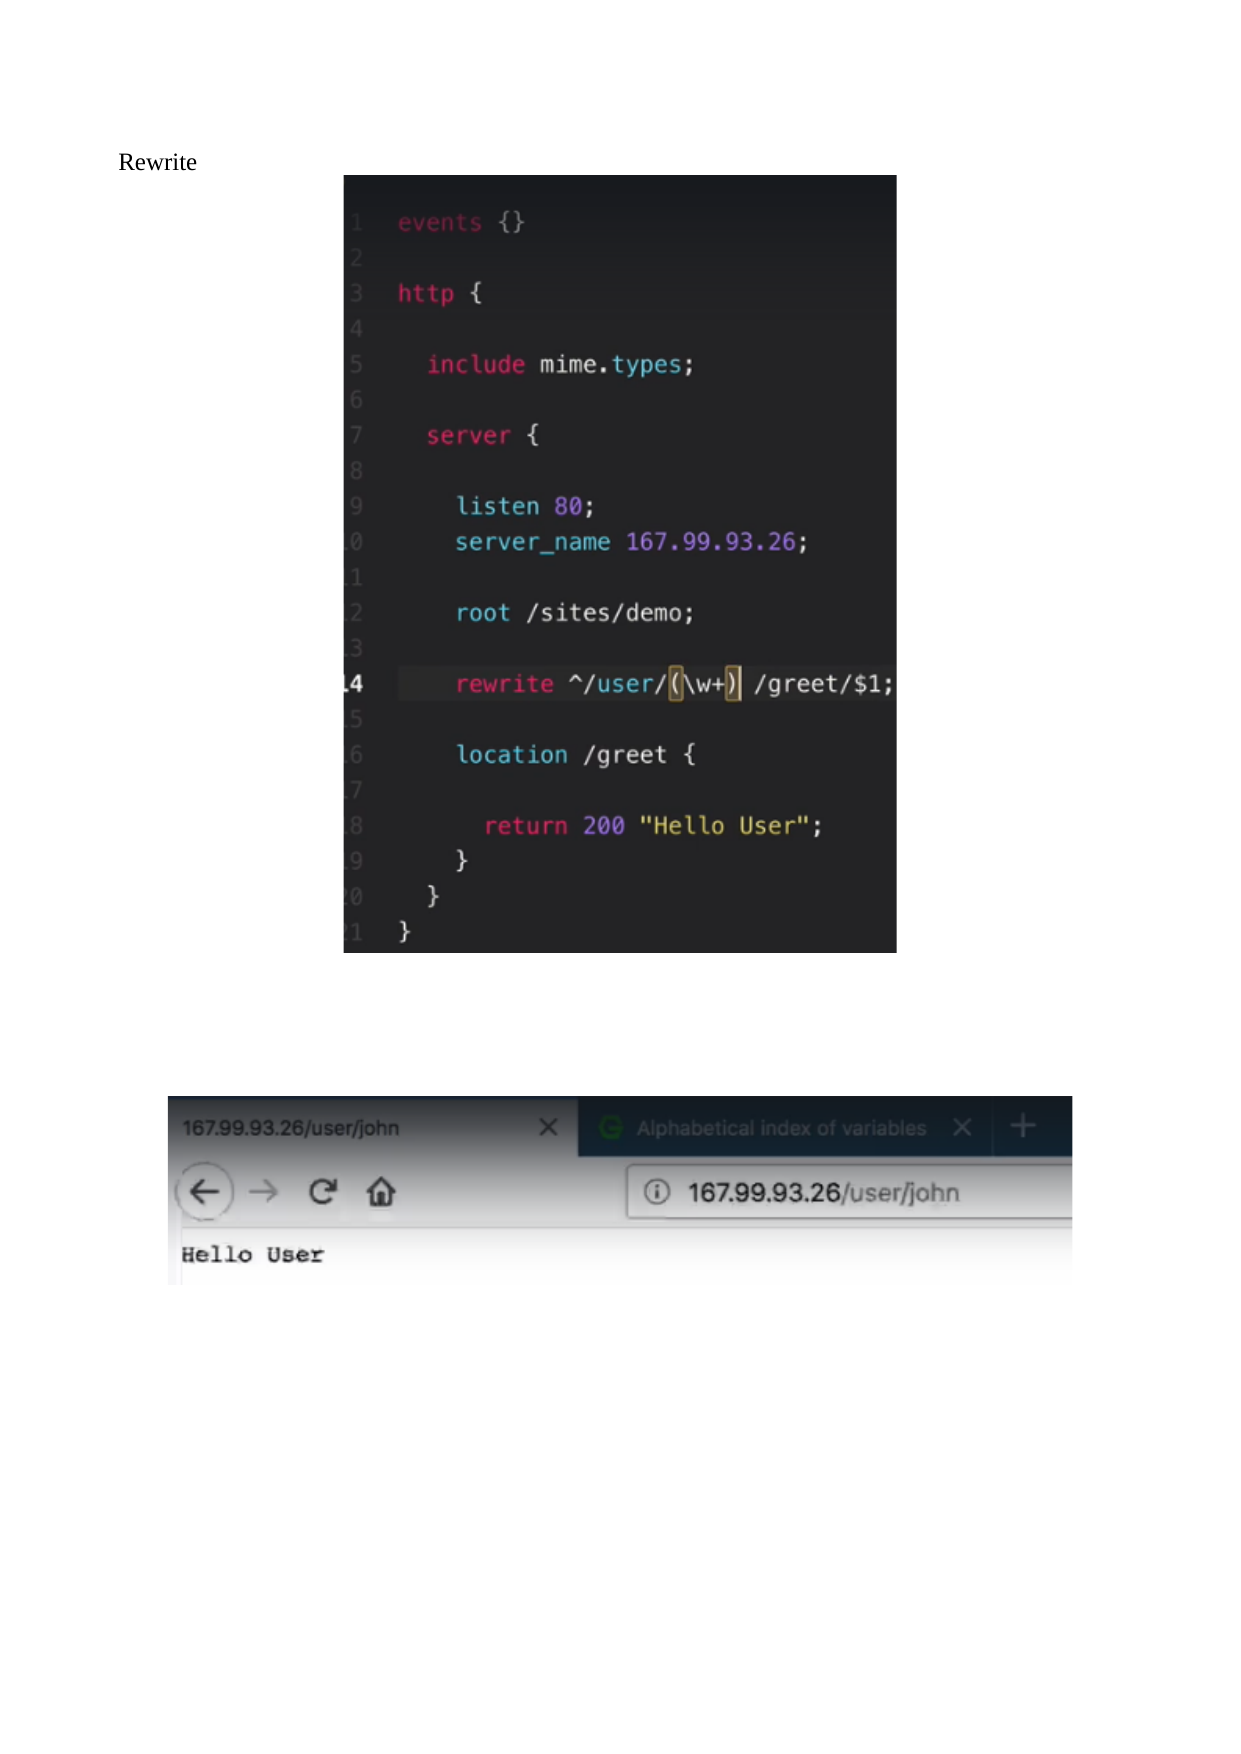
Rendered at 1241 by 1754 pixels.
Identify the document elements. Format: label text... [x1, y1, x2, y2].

picture [343, 175, 897, 953]
picture [167, 1096, 1073, 1285]
text Rewrite [118, 147, 1122, 176]
